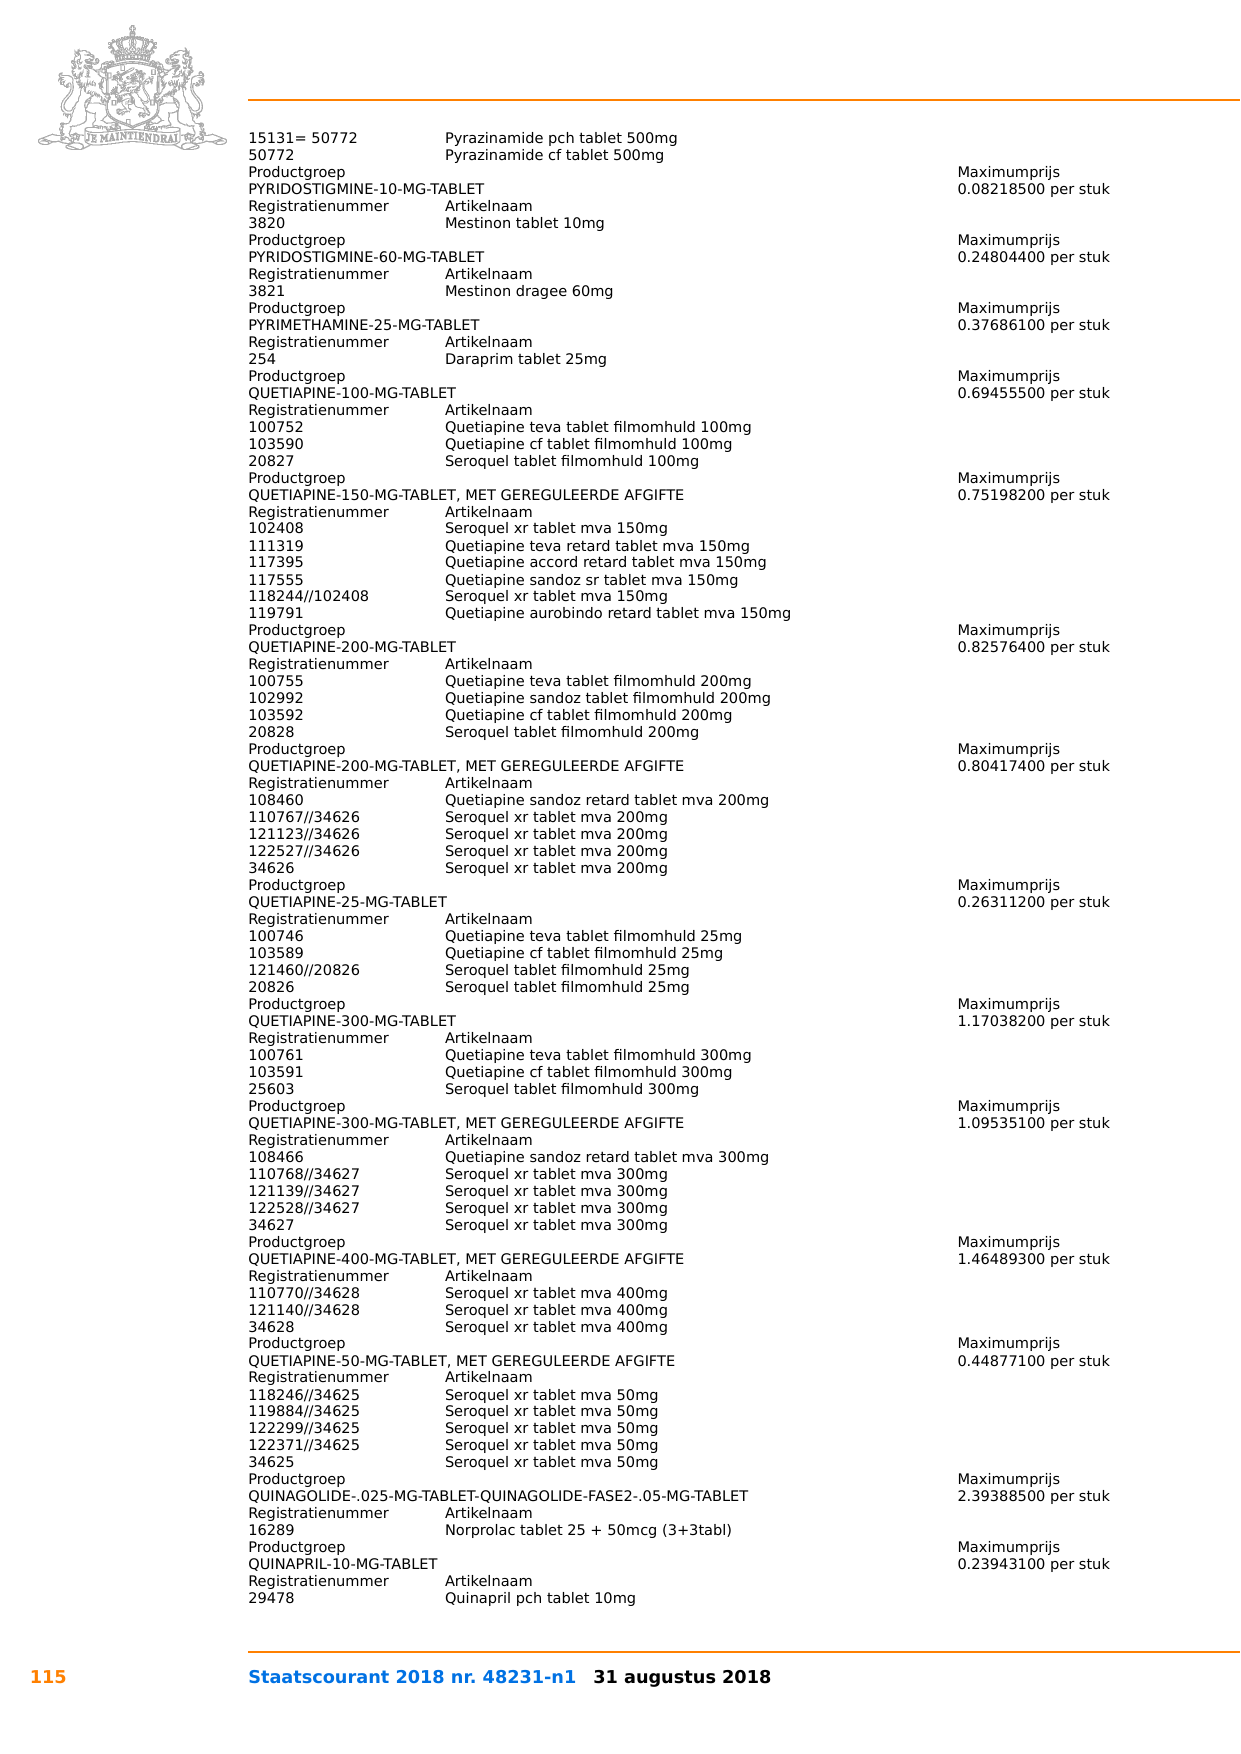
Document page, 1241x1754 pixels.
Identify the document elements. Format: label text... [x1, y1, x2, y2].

table_cell Quinapril pch tablet 10mg [439, 1590, 951, 1607]
table_cell Registratienummer [248, 1505, 439, 1522]
table_cell [951, 198, 1163, 215]
table_cell 20826 [248, 979, 439, 996]
table_cell Maximumprijs [951, 877, 1163, 894]
table_cell Productgroep [248, 470, 439, 486]
table_cell Registratienummer [248, 656, 439, 673]
table_cell Registratienummer [248, 775, 439, 792]
table_cell 34628 [248, 1319, 439, 1335]
table_cell [439, 1098, 951, 1115]
table_cell QUETIAPINE-50-MG-TABLET, MET GEREGULEERDE AFGIFTE [248, 1353, 951, 1369]
table_cell Maximumprijs [951, 1335, 1163, 1352]
table_cell 100755 [248, 673, 439, 690]
table_cell [951, 538, 1163, 554]
table_cell Seroquel xr tablet mva 400mg [439, 1301, 951, 1318]
table_cell Quetiapine teva tablet filmomhuld 25mg [439, 928, 951, 945]
table_cell 0.23943100 per stuk [951, 1556, 1163, 1573]
table_cell Pyrazinamide pch tablet 500mg [439, 130, 951, 147]
table_cell 100746 [248, 928, 439, 945]
table_cell Quetiapine cf tablet filmomhuld 200mg [439, 707, 951, 724]
table_cell [951, 554, 1163, 571]
table_cell [951, 1505, 1163, 1522]
table_cell [951, 1285, 1163, 1301]
table_cell QUETIAPINE-200-MG-TABLET [248, 639, 951, 656]
table_cell Pyrazinamide cf tablet 500mg [439, 147, 951, 164]
table_cell [951, 588, 1163, 605]
table_cell 3821 [248, 283, 439, 300]
table_cell Registratienummer [248, 1132, 439, 1149]
table_cell QUINAPRIL-10-MG-TABLET [248, 1556, 951, 1573]
table_cell Registratienummer [248, 266, 439, 283]
table_cell [439, 470, 951, 486]
table_cell [951, 656, 1163, 673]
table_cell 108466 [248, 1149, 439, 1166]
table_cell Registratienummer [248, 402, 439, 418]
table_cell Quetiapine cf tablet filmomhuld 100mg [439, 436, 951, 452]
table_cell Quetiapine sandoz tablet filmomhuld 200mg [439, 690, 951, 707]
table_cell 103591 [248, 1064, 439, 1081]
table_cell Quetiapine cf tablet filmomhuld 300mg [439, 1064, 951, 1081]
table_cell Seroquel tablet filmomhuld 300mg [439, 1081, 951, 1098]
table_cell [951, 1319, 1163, 1335]
table_cell Maximumprijs [951, 1539, 1163, 1556]
table_cell [951, 792, 1163, 809]
table_cell Registratienummer [248, 504, 439, 520]
table_cell Quetiapine teva tablet filmomhuld 200mg [439, 673, 951, 690]
table_cell 3820 [248, 215, 439, 232]
table_cell QUETIAPINE-400-MG-TABLET, MET GEREGULEERDE AFGIFTE [248, 1251, 951, 1267]
table_cell [951, 1217, 1163, 1233]
table_cell [951, 1132, 1163, 1149]
table_cell 25603 [248, 1081, 439, 1098]
table_cell Maximumprijs [951, 368, 1163, 384]
table_cell Artikelnaam [439, 1369, 951, 1386]
table_cell Productgroep [248, 1539, 439, 1556]
table_cell Artikelnaam [439, 775, 951, 792]
table_cell Quetiapine teva tablet filmomhuld 300mg [439, 1047, 951, 1064]
table_cell 100761 [248, 1047, 439, 1064]
table_cell [951, 436, 1163, 452]
table_cell Quetiapine sandoz retard tablet mva 300mg [439, 1149, 951, 1166]
table_cell [951, 1369, 1163, 1386]
table_cell Maximumprijs [951, 164, 1163, 181]
table_cell [951, 1268, 1163, 1284]
table_cell Daraprim tablet 25mg [439, 351, 951, 368]
table_cell [951, 605, 1163, 622]
table_cell Quetiapine teva tablet filmomhuld 100mg [439, 419, 951, 436]
table_cell [951, 1522, 1163, 1539]
table_cell Productgroep [248, 368, 439, 384]
table_cell 108460 [248, 792, 439, 809]
table_cell Productgroep [248, 996, 439, 1013]
table_cell Norprolac tablet 25 + 50mcg (3+3tabl) [439, 1522, 951, 1539]
table_cell 103589 [248, 945, 439, 962]
table_cell Quetiapine sandoz retard tablet mva 200mg [439, 792, 951, 809]
table_cell 15131= 50772 [248, 130, 439, 147]
table_cell 1.46489300 per stuk [951, 1251, 1163, 1267]
table_cell Registratienummer [248, 911, 439, 928]
table_cell Seroquel xr tablet mva 300mg [439, 1200, 951, 1217]
picture [38, 25, 227, 150]
table_cell 0.69455500 per stuk [951, 385, 1163, 402]
table_cell [951, 266, 1163, 283]
table_cell [439, 622, 951, 639]
table_cell Productgroep [248, 877, 439, 894]
table_cell 121139//34627 [248, 1183, 439, 1199]
table_cell 119884//34625 [248, 1403, 439, 1420]
table_cell 34626 [248, 860, 439, 877]
table_cell QUINAGOLIDE-.025-MG-TABLET-QUINAGOLIDE-FASE2-.05-MG-TABLET [248, 1488, 951, 1505]
table_cell 118244//102408 [248, 588, 439, 605]
table_cell Productgroep [248, 164, 439, 181]
table_cell 0.26311200 per stuk [951, 894, 1163, 911]
table_cell Productgroep [248, 741, 439, 758]
table_cell [951, 419, 1163, 436]
table_cell Seroquel xr tablet mva 50mg [439, 1386, 951, 1403]
table_cell 0.82576400 per stuk [951, 639, 1163, 656]
table_cell [951, 843, 1163, 860]
table_cell Registratienummer [248, 1369, 439, 1386]
table_cell 20828 [248, 724, 439, 741]
table_cell [951, 147, 1163, 164]
table_cell Seroquel xr tablet mva 50mg [439, 1403, 951, 1420]
table_cell 0.24804400 per stuk [951, 249, 1163, 266]
table_cell Maximumprijs [951, 741, 1163, 758]
table_cell 29478 [248, 1590, 439, 1607]
table_cell [951, 1081, 1163, 1098]
table_cell Seroquel xr tablet mva 200mg [439, 826, 951, 843]
table_cell [951, 1183, 1163, 1199]
table_cell 121140//34628 [248, 1301, 439, 1318]
table_cell 1.17038200 per stuk [951, 1013, 1163, 1030]
table_cell 111319 [248, 538, 439, 554]
table_cell Seroquel tablet filmomhuld 25mg [439, 979, 951, 996]
table_cell Quetiapine teva retard tablet mva 150mg [439, 538, 951, 554]
table_cell [439, 1335, 951, 1352]
table_cell [439, 1471, 951, 1488]
table_cell 121123//34626 [248, 826, 439, 843]
table_cell Seroquel xr tablet mva 200mg [439, 843, 951, 860]
table_cell 110770//34628 [248, 1285, 439, 1301]
table_cell 1.09535100 per stuk [951, 1115, 1163, 1132]
table_cell 2.39388500 per stuk [951, 1488, 1163, 1505]
table_cell Seroquel tablet filmomhuld 25mg [439, 962, 951, 979]
table_cell Productgroep [248, 300, 439, 317]
table_cell 122528//34627 [248, 1200, 439, 1217]
table_cell PYRIMETHAMINE-25-MG-TABLET [248, 317, 951, 334]
table_cell [951, 215, 1163, 232]
table_cell Productgroep [248, 1471, 439, 1488]
table_cell Registratienummer [248, 334, 439, 351]
table_cell Seroquel xr tablet mva 50mg [439, 1437, 951, 1454]
table_cell Quetiapine aurobindo retard tablet mva 150mg [439, 605, 951, 622]
table_cell 0.75198200 per stuk [951, 486, 1163, 503]
table_cell [951, 571, 1163, 588]
table_cell [951, 979, 1163, 996]
table_cell [951, 1166, 1163, 1183]
table_cell Seroquel tablet filmomhuld 100mg [439, 453, 951, 469]
table_cell [951, 1590, 1163, 1607]
table_cell [951, 809, 1163, 826]
table_cell [951, 673, 1163, 690]
table_cell 117555 [248, 571, 439, 588]
table_cell Registratienummer [248, 1030, 439, 1047]
table_cell [951, 1047, 1163, 1064]
table_cell Maximumprijs [951, 1471, 1163, 1488]
table_cell 122371//34625 [248, 1437, 439, 1454]
table_cell [951, 1030, 1163, 1047]
table_cell [951, 928, 1163, 945]
table_cell [951, 1064, 1163, 1081]
table_cell 20827 [248, 453, 439, 469]
table_cell [951, 1437, 1163, 1454]
table_cell [951, 334, 1163, 351]
table_cell [951, 1573, 1163, 1590]
table_cell [951, 707, 1163, 724]
table_cell Seroquel tablet filmomhuld 200mg [439, 724, 951, 741]
table_cell [951, 911, 1163, 928]
table_cell [951, 690, 1163, 707]
table_cell [439, 232, 951, 249]
table_cell Artikelnaam [439, 1132, 951, 1149]
table_cell 50772 [248, 147, 439, 164]
table_cell Maximumprijs [951, 300, 1163, 317]
table_cell Maximumprijs [951, 1234, 1163, 1251]
table_cell [951, 775, 1163, 792]
table_cell Maximumprijs [951, 1098, 1163, 1115]
table_cell Seroquel xr tablet mva 150mg [439, 588, 951, 605]
table_cell Seroquel xr tablet mva 300mg [439, 1217, 951, 1233]
table_cell Seroquel xr tablet mva 50mg [439, 1454, 951, 1471]
table_cell Productgroep [248, 622, 439, 639]
table_cell Artikelnaam [439, 1030, 951, 1047]
table_cell [439, 300, 951, 317]
table_cell Mestinon dragee 60mg [439, 283, 951, 300]
table_cell Seroquel xr tablet mva 400mg [439, 1319, 951, 1335]
table_cell [439, 368, 951, 384]
table_cell 0.80417400 per stuk [951, 758, 1163, 775]
table_cell Seroquel xr tablet mva 200mg [439, 860, 951, 877]
table_cell 110767//34626 [248, 809, 439, 826]
table_cell Productgroep [248, 1234, 439, 1251]
table_cell 122299//34625 [248, 1420, 439, 1437]
table_cell [951, 1454, 1163, 1471]
table_cell 100752 [248, 419, 439, 436]
table_cell 118246//34625 [248, 1386, 439, 1403]
table_cell [951, 945, 1163, 962]
table_cell Quetiapine sandoz sr tablet mva 150mg [439, 571, 951, 588]
table_cell [439, 1539, 951, 1556]
table_cell 0.44877100 per stuk [951, 1353, 1163, 1369]
table_cell [951, 504, 1163, 520]
table_cell [951, 1386, 1163, 1403]
table_cell 102992 [248, 690, 439, 707]
table_cell Registratienummer [248, 1573, 439, 1590]
table_cell [951, 1301, 1163, 1318]
table_cell 0.08218500 per stuk [951, 181, 1163, 198]
table_cell Artikelnaam [439, 334, 951, 351]
table_cell 34627 [248, 1217, 439, 1233]
table_cell [951, 962, 1163, 979]
table_cell Seroquel xr tablet mva 50mg [439, 1420, 951, 1437]
table_cell 254 [248, 351, 439, 368]
table_cell 122527//34626 [248, 843, 439, 860]
table_cell Registratienummer [248, 198, 439, 215]
table_cell [951, 402, 1163, 418]
table_cell [951, 860, 1163, 877]
table_cell [951, 130, 1163, 147]
table_cell [439, 1234, 951, 1251]
table_cell Seroquel xr tablet mva 300mg [439, 1183, 951, 1199]
table_cell QUETIAPINE-25-MG-TABLET [248, 894, 951, 911]
table_cell [951, 1403, 1163, 1420]
table_cell Artikelnaam [439, 504, 951, 520]
table_cell Artikelnaam [439, 1505, 951, 1522]
table_cell Maximumprijs [951, 470, 1163, 486]
table_cell 34625 [248, 1454, 439, 1471]
table_cell 103592 [248, 707, 439, 724]
table_cell Productgroep [248, 232, 439, 249]
table_cell Registratienummer [248, 1268, 439, 1284]
table_cell 117395 [248, 554, 439, 571]
table_cell Artikelnaam [439, 656, 951, 673]
table_cell 0.37686100 per stuk [951, 317, 1163, 334]
table_cell QUETIAPINE-300-MG-TABLET, MET GEREGULEERDE AFGIFTE [248, 1115, 951, 1132]
table_cell Artikelnaam [439, 1573, 951, 1590]
table_cell [951, 1200, 1163, 1217]
table_cell QUETIAPINE-100-MG-TABLET [248, 385, 951, 402]
table_cell 119791 [248, 605, 439, 622]
table_cell [439, 877, 951, 894]
table_cell [951, 724, 1163, 741]
table_cell [439, 996, 951, 1013]
table_cell [951, 1420, 1163, 1437]
table_cell [439, 164, 951, 181]
table_cell Mestinon tablet 10mg [439, 215, 951, 232]
table_cell [951, 351, 1163, 368]
table_cell Quetiapine cf tablet filmomhuld 25mg [439, 945, 951, 962]
table_cell QUETIAPINE-300-MG-TABLET [248, 1013, 951, 1030]
table_cell Maximumprijs [951, 996, 1163, 1013]
table_cell 102408 [248, 520, 439, 537]
table_cell 121460//20826 [248, 962, 439, 979]
table_cell [951, 453, 1163, 469]
table_cell [951, 826, 1163, 843]
table_cell Maximumprijs [951, 622, 1163, 639]
table_cell PYRIDOSTIGMINE-10-MG-TABLET [248, 181, 951, 198]
table_cell Seroquel xr tablet mva 400mg [439, 1285, 951, 1301]
table_cell 110768//34627 [248, 1166, 439, 1183]
table_cell Artikelnaam [439, 402, 951, 418]
table_cell Seroquel xr tablet mva 150mg [439, 520, 951, 537]
table_cell Artikelnaam [439, 911, 951, 928]
table_cell [439, 741, 951, 758]
table_cell [951, 1149, 1163, 1166]
table_cell Maximumprijs [951, 232, 1163, 249]
table_cell Productgroep [248, 1098, 439, 1115]
table_cell Artikelnaam [439, 1268, 951, 1284]
table_cell Seroquel xr tablet mva 200mg [439, 809, 951, 826]
table_cell Quetiapine accord retard tablet mva 150mg [439, 554, 951, 571]
table_cell 103590 [248, 436, 439, 452]
table_cell [951, 283, 1163, 300]
table_cell Artikelnaam [439, 198, 951, 215]
table_cell Seroquel xr tablet mva 300mg [439, 1166, 951, 1183]
table_cell Productgroep [248, 1335, 439, 1352]
table_cell QUETIAPINE-150-MG-TABLET, MET GEREGULEERDE AFGIFTE [248, 486, 951, 503]
table_cell [951, 520, 1163, 537]
table_cell PYRIDOSTIGMINE-60-MG-TABLET [248, 249, 951, 266]
table_cell Artikelnaam [439, 266, 951, 283]
table_cell QUETIAPINE-200-MG-TABLET, MET GEREGULEERDE AFGIFTE [248, 758, 951, 775]
table_cell 16289 [248, 1522, 439, 1539]
